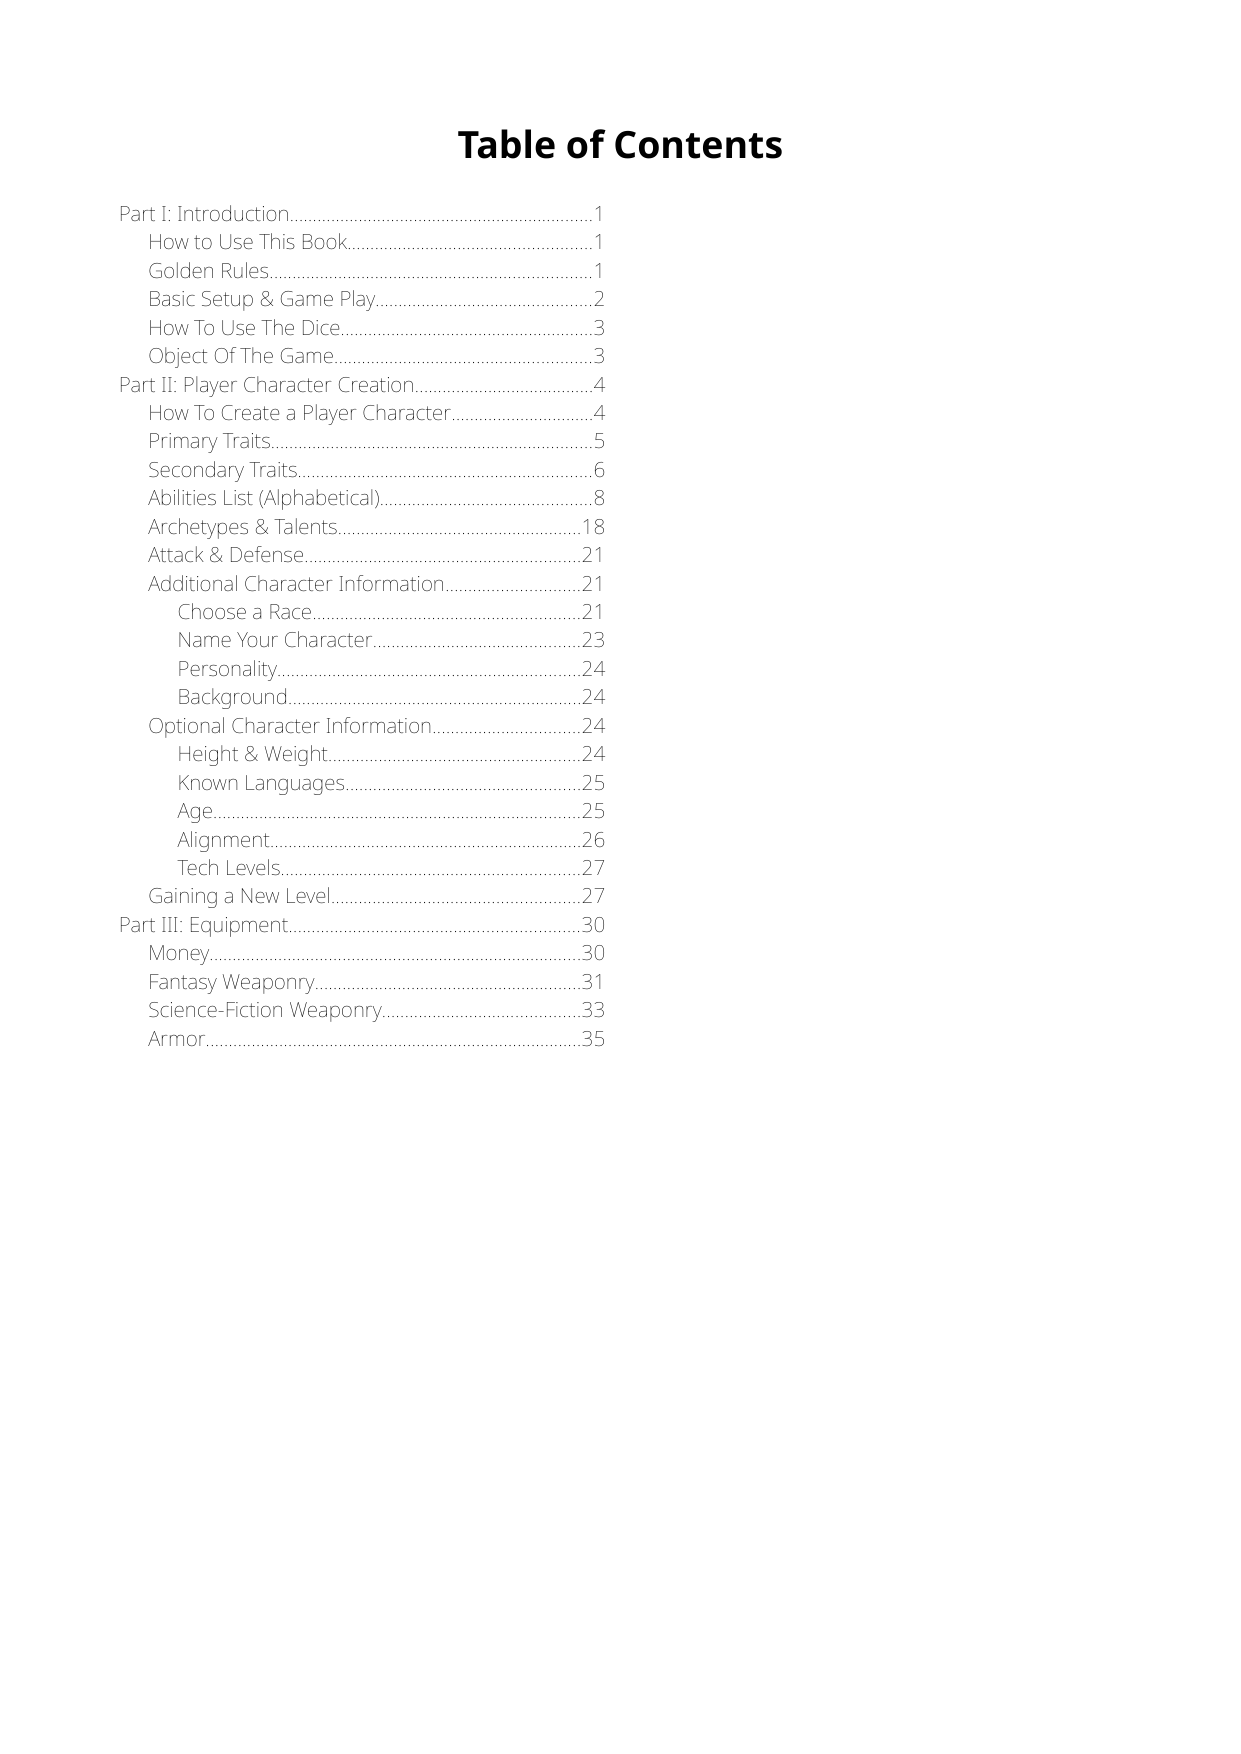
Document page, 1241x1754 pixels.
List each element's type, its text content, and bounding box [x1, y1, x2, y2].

text Basic Setup & Game Play 2 [148, 284, 605, 313]
text Fantasy Weaponry 31 [148, 967, 605, 995]
text Part I: Introduction 1 [118, 199, 605, 227]
text Archetypes & Talents 18 [148, 512, 605, 540]
text Golden Rules 1 [148, 256, 605, 284]
text Primary Traits 5 [148, 427, 605, 455]
text Object Of The Game 3 [148, 341, 605, 370]
text Optional Character Information 24 [148, 711, 605, 739]
text Science-Fiction Weaponry 33 [148, 995, 605, 1024]
text Part III: Equipment 30 [118, 910, 605, 938]
text Height & Weight 24 [177, 739, 605, 768]
text Money 30 [148, 938, 605, 967]
text Part II: Player Character Creation 4 [118, 370, 605, 398]
text Name Your Character 23 [177, 626, 605, 654]
text Age 25 [177, 796, 605, 825]
text How To Create a Player Character 4 [148, 398, 605, 427]
text Tech Levels 27 [177, 853, 605, 882]
text Additional Character Information 21 [148, 569, 605, 597]
text Background 24 [177, 682, 605, 711]
text How to Use This Book 1 [148, 227, 605, 256]
text Gaining a New Level 27 [148, 882, 605, 910]
text Known Languages 25 [177, 768, 605, 796]
text Abilities List (Alphabetical) 8 [148, 483, 605, 512]
text Attack & Defense 21 [148, 540, 605, 569]
text Armor 35 [148, 1024, 605, 1052]
text Choose a Race 21 [177, 597, 605, 626]
text Alignment 26 [177, 825, 605, 853]
text Secondary Traits 6 [148, 455, 605, 483]
text How To Use The Dice 3 [148, 313, 605, 341]
text Personality 24 [177, 654, 605, 682]
